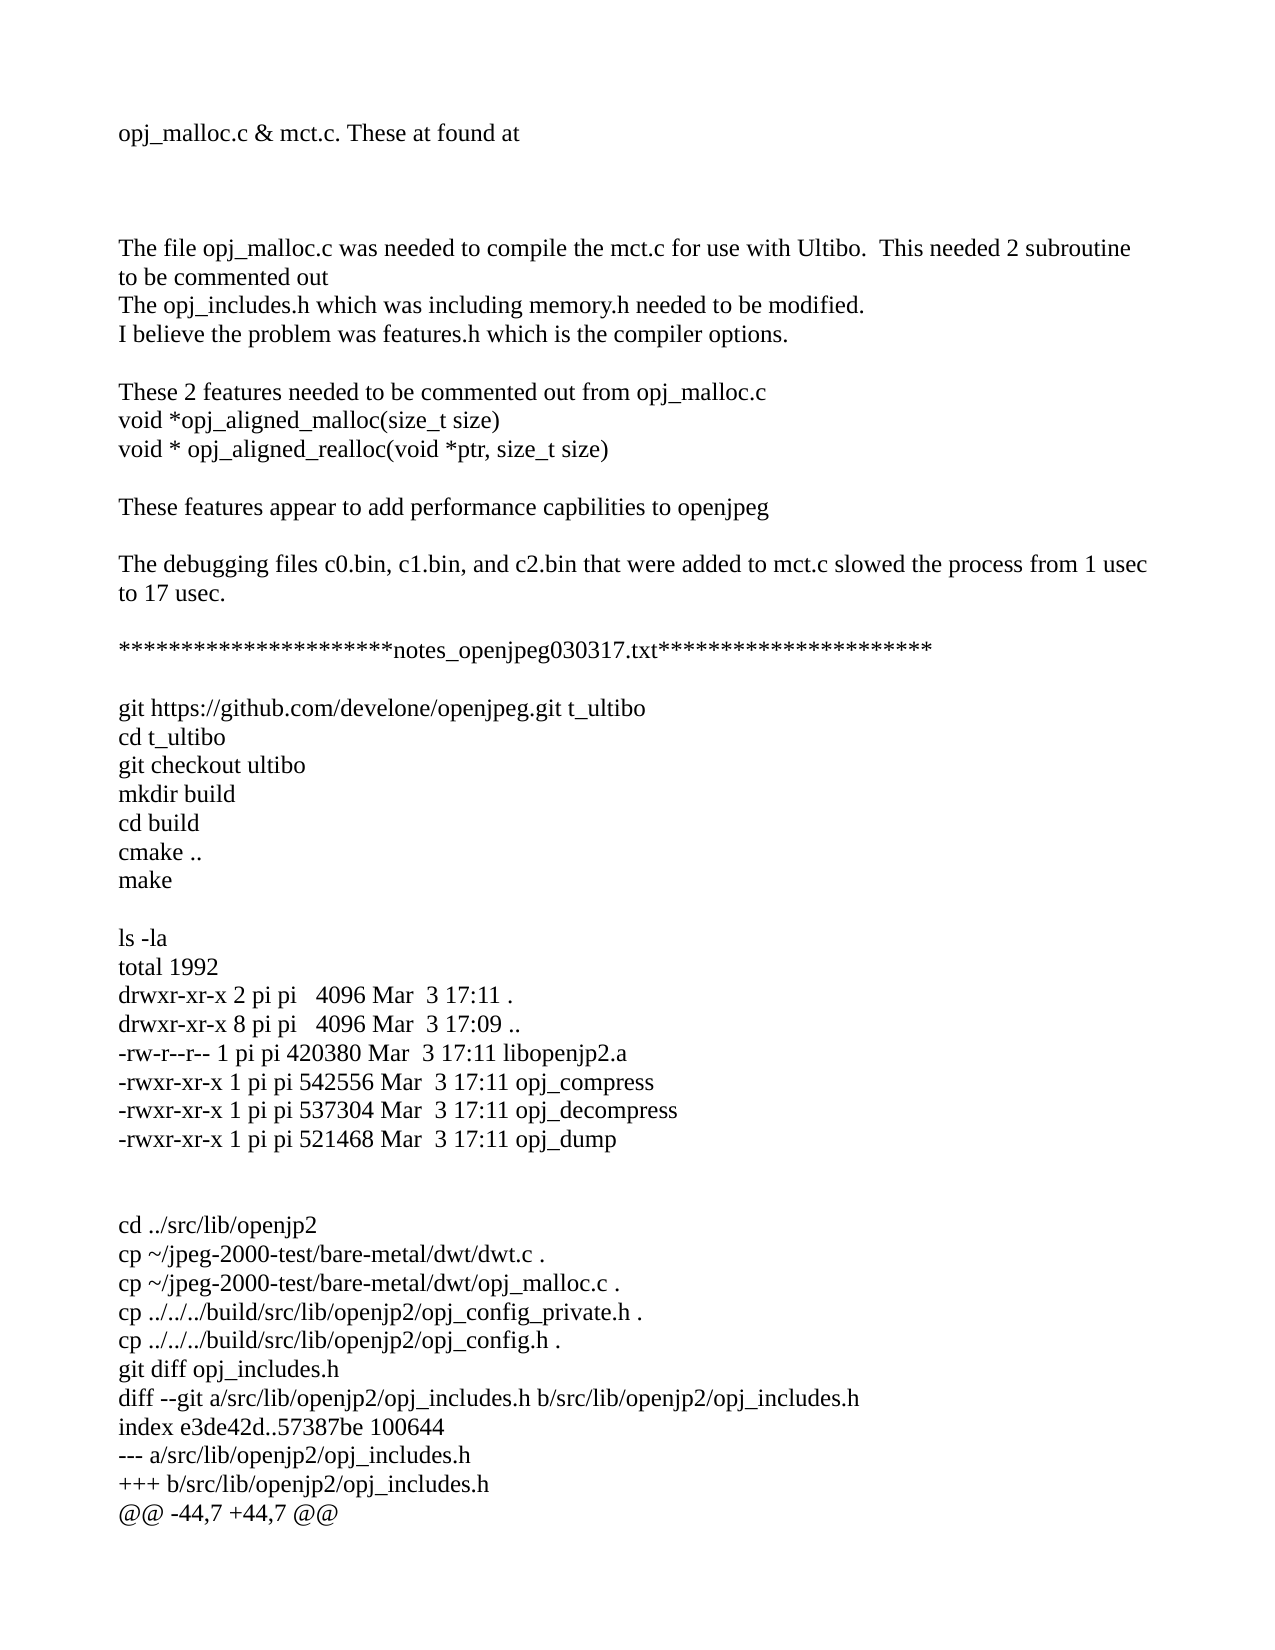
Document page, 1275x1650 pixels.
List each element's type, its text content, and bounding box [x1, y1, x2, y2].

text index e3de42d..57387be 100644 [118, 1412, 1157, 1441]
text ls -la [118, 923, 1157, 952]
text The debugging files c0.bin, c1.bin, and c2.bin that were added to mct.c slowed the process from 1 usec to 17 usec. [118, 549, 1157, 607]
text cd t_ultibo [118, 722, 1157, 751]
text --- a/src/lib/openjp2/opj_includes.h [118, 1441, 1157, 1469]
text **********************notes_openjpeg030317.txt********************** [118, 636, 1157, 664]
text +++ b/src/lib/openjp2/opj_includes.h [118, 1469, 1157, 1498]
text cd ../src/lib/openjp2 [118, 1211, 1157, 1239]
text opj_malloc.c & mct.c. These at found at [118, 118, 1157, 147]
text git diff opj_includes.h [118, 1354, 1157, 1383]
text -rw-r--r-- 1 pi pi 420380 Mar 3 17:11 libopenjp2.a [118, 1038, 1157, 1067]
text The file opj_malloc.c was needed to compile the mct.c for use with Ultibo. This needed 2 subroutine to be commented out [118, 233, 1157, 291]
text drwxr-xr-x 2 pi pi 4096 Mar 3 17:11 . [118, 981, 1157, 1009]
text -rwxr-xr-x 1 pi pi 537304 Mar 3 17:11 opj_decompress [118, 1096, 1157, 1124]
text make [118, 866, 1157, 894]
text diff --git a/src/lib/openjp2/opj_includes.h b/src/lib/openjp2/opj_includes.h [118, 1383, 1157, 1412]
text mkdir build [118, 779, 1157, 808]
text cp ../../../build/src/lib/openjp2/opj_config_private.h . [118, 1297, 1157, 1326]
text cp ~/jpeg-2000-test/bare-metal/dwt/dwt.c . [118, 1239, 1157, 1268]
text cmake .. [118, 837, 1157, 866]
text git https://github.com/develone/openjpeg.git t_ultibo [118, 693, 1157, 722]
text git checkout ultibo [118, 751, 1157, 779]
text -rwxr-xr-x 1 pi pi 521468 Mar 3 17:11 opj_dump [118, 1124, 1157, 1153]
text total 1992 [118, 952, 1157, 981]
text @@ -44,7 +44,7 @@ [118, 1498, 1157, 1527]
text -rwxr-xr-x 1 pi pi 542556 Mar 3 17:11 opj_compress [118, 1067, 1157, 1096]
text cd build [118, 808, 1157, 837]
text The opj_includes.h which was including memory.h needed to be modified. I believe the problem was features.h which is the compiler options. These 2 features needed to be commented out from opj_malloc.c void *opj_aligned_malloc(size_t size) void * opj_aligned_realloc(void *ptr, size_t size) These features appear to add performance capbilities to openjpeg [118, 291, 1157, 521]
text drwxr-xr-x 8 pi pi 4096 Mar 3 17:09 .. [118, 1009, 1157, 1038]
text cp ../../../build/src/lib/openjp2/opj_config.h . [118, 1326, 1157, 1354]
text cp ~/jpeg-2000-test/bare-metal/dwt/opj_malloc.c . [118, 1268, 1157, 1297]
